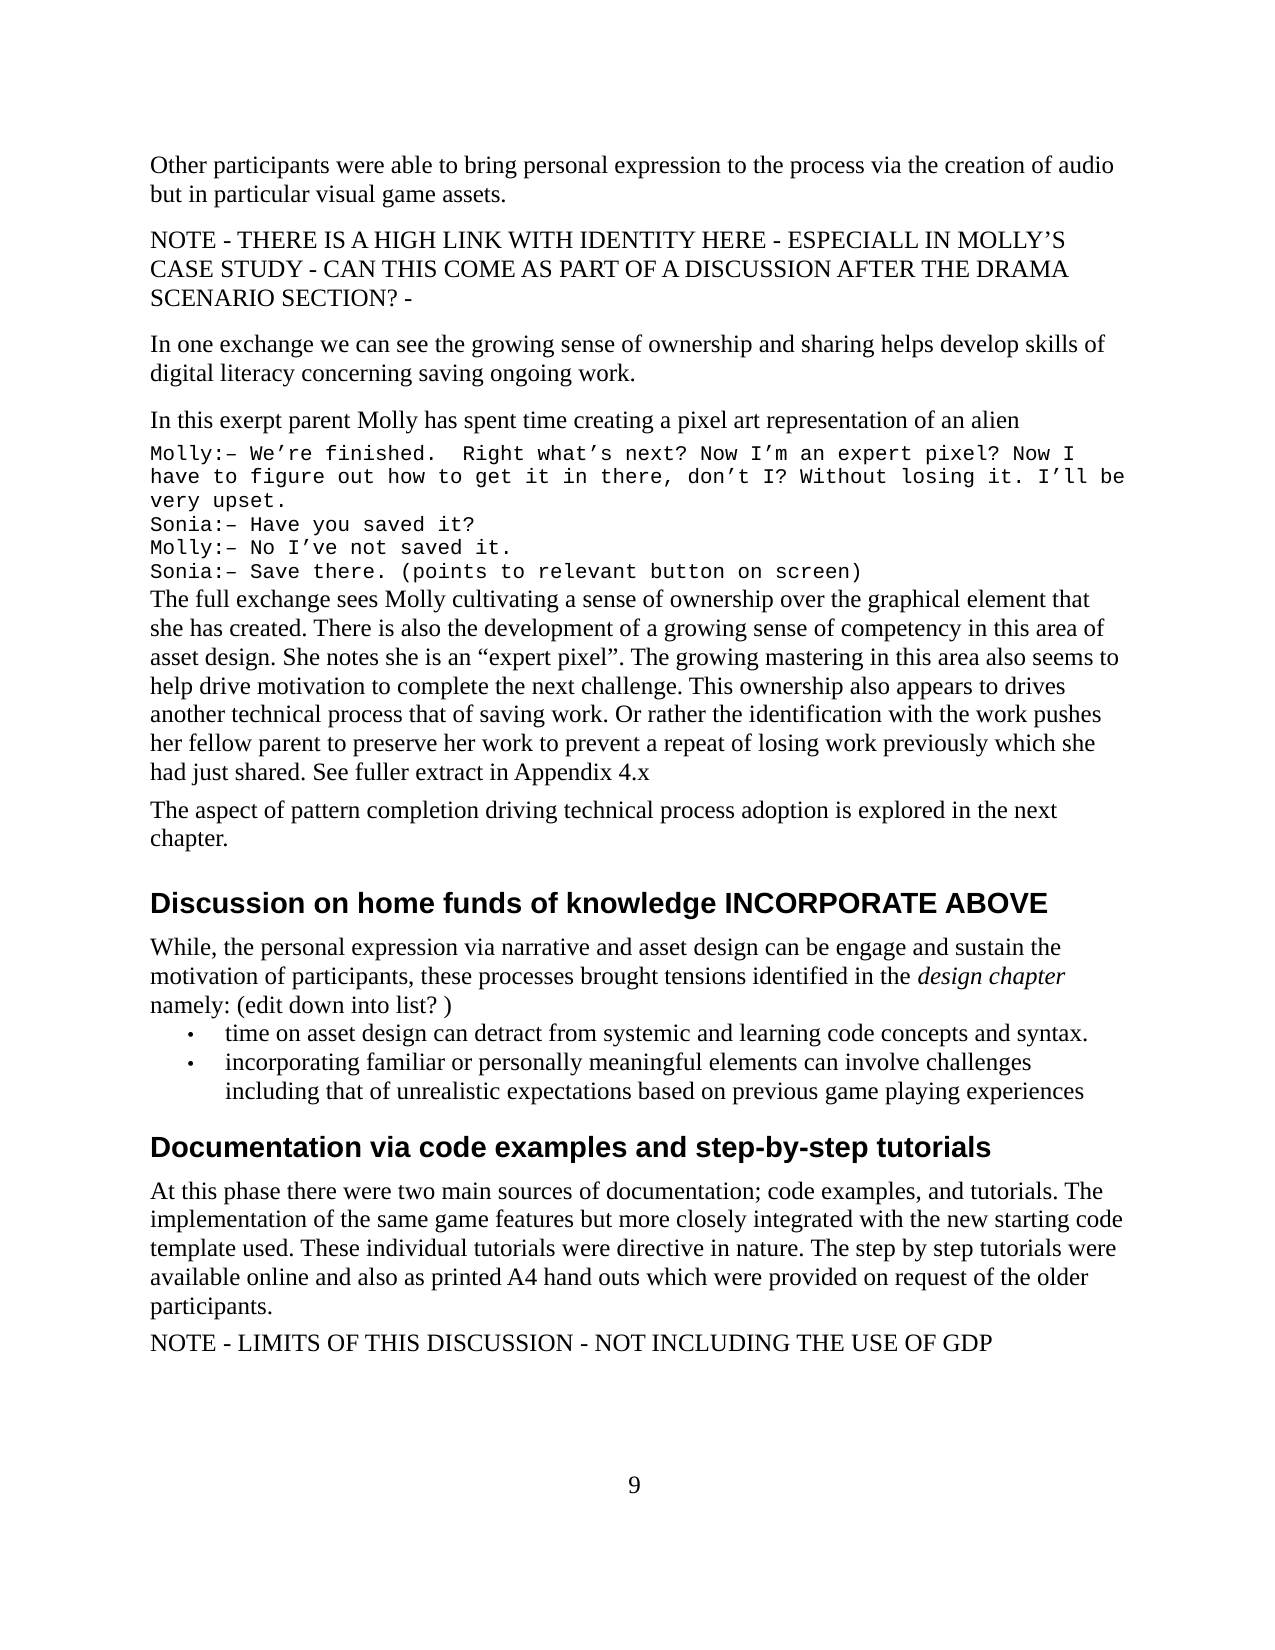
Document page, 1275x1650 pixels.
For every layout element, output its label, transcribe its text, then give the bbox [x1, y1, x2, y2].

text While, the personal expression via narrative and asset design can be engage and sustain the motivation of participants, these processes brought tensions identified in the design chapter namely: (edit down into list? ) [150, 932, 1125, 1018]
list time on asset design can detract from systemic and learning code concepts and syntax. [187, 1018, 1125, 1047]
list incorporating familiar or personally meaningful elements can involve challenges including that of unrealistic expectations based on previous game playing experiences [187, 1047, 1125, 1105]
text Molly:– We’re finished. Right what’s next? Now I’m an expert pixel? Now I have to figure out how to get it in there, don’t I? Without losing it. I’ll be very upset. [150, 443, 1125, 514]
text In one exchange we can see the growing sense of ownership and sharing helps develop skills of digital literacy concerning saving ongoing work. [150, 329, 1125, 387]
text At this phase there were two main sources of documentation; code examples, and tutorials. The implementation of the same game features but more closely integrated with the new starting code template used. These individual tutorials were directive in nature. The step by step tutorials were available online and also as printed A4 hand outs which were provided on request of the older participants. [150, 1176, 1125, 1319]
text Other participants were able to bring personal expression to the process via the creation of audio but in particular visual game assets. [150, 150, 1125, 207]
text The full exchange sees Molly cultivating a sense of ownership over the graphical element that she has created. There is also the development of a growing sense of competency in this area of asset design. She notes she is an “expert pixel”. The growing mastering in this area also seems to help drive motivation to complete the next challenge. This ownership also appears to drives another technical process that of saving work. Or rather the identification with the work pushes her fellow parent to preserve her work to prevent a repeat of losing work previously which she had just shared. See fuller extract in Appendix 4.x [150, 584, 1125, 786]
text Sonia:– Have you saved it? [150, 514, 1125, 537]
text In this exerpt parent Molly has spent time creating a pixel art representation of an alien [150, 405, 1125, 434]
text NOTE - THERE IS A HIGH LINK WITH IDENTITY HERE - ESPECIALL IN MOLLY’S CASE STUDY - CAN THIS COME AS PART OF A DISCUSSION AFTER THE DRAMA SCENARIO SECTION? - [150, 225, 1125, 312]
subtitle Discussion on home funds of knowledge INCORPORATE ABOVE [150, 886, 1125, 920]
subtitle Documentation via code examples and step-by-step tutorials [150, 1130, 1125, 1163]
text The aspect of pattern completion driving technical process adoption is explored in the next chapter. [150, 795, 1125, 852]
text Molly:– No I’ve not saved it. [150, 537, 1125, 561]
text NOTE - LIMITS OF THIS DISCUSSION - NOT INCLUDING THE USE OF GDP [150, 1328, 1125, 1357]
text Sonia:– Save there. (points to relevant button on screen) [150, 561, 1125, 584]
